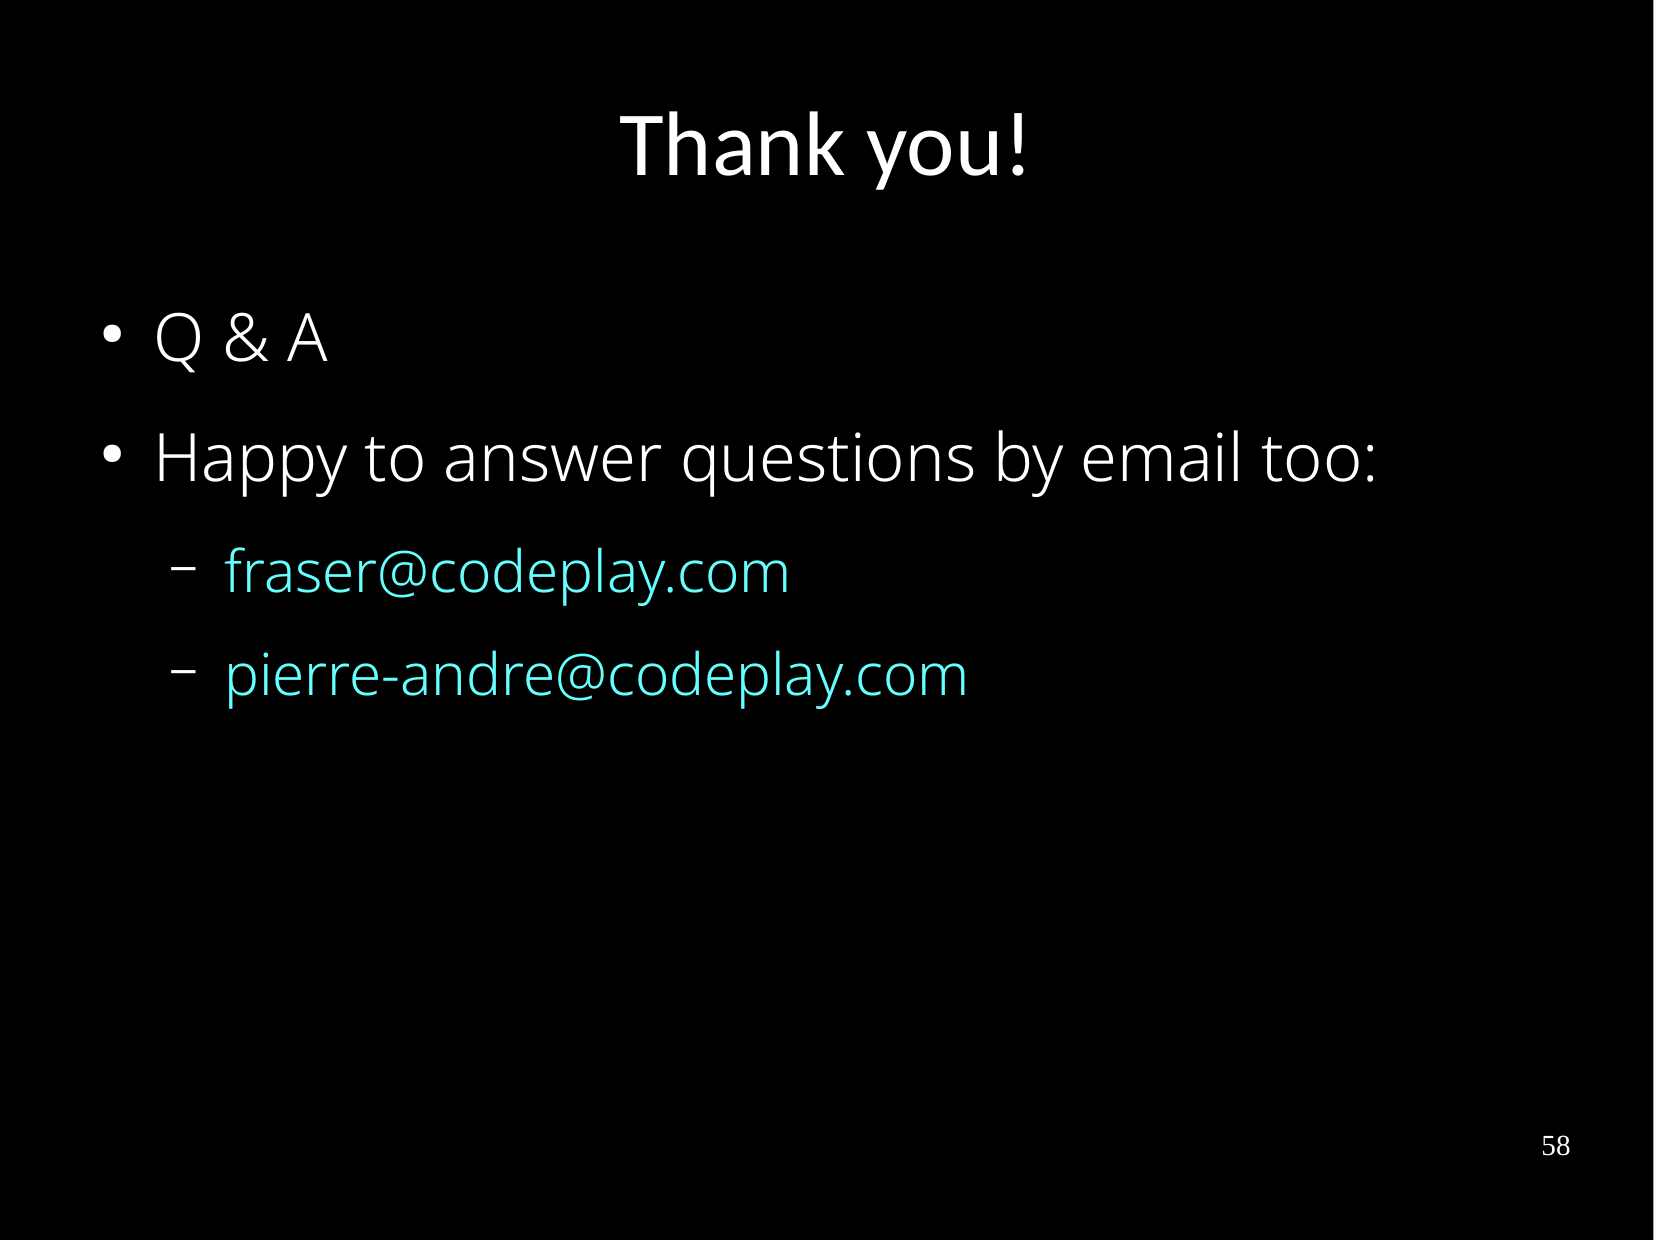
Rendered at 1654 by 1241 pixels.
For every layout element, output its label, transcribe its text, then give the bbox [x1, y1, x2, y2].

list Q & A Happy to answer questions by email too: fraser@codeplay.com pierre-andre@codeplay.com [82, 290, 1571, 1010]
title Thank you! [82, 49, 1571, 257]
